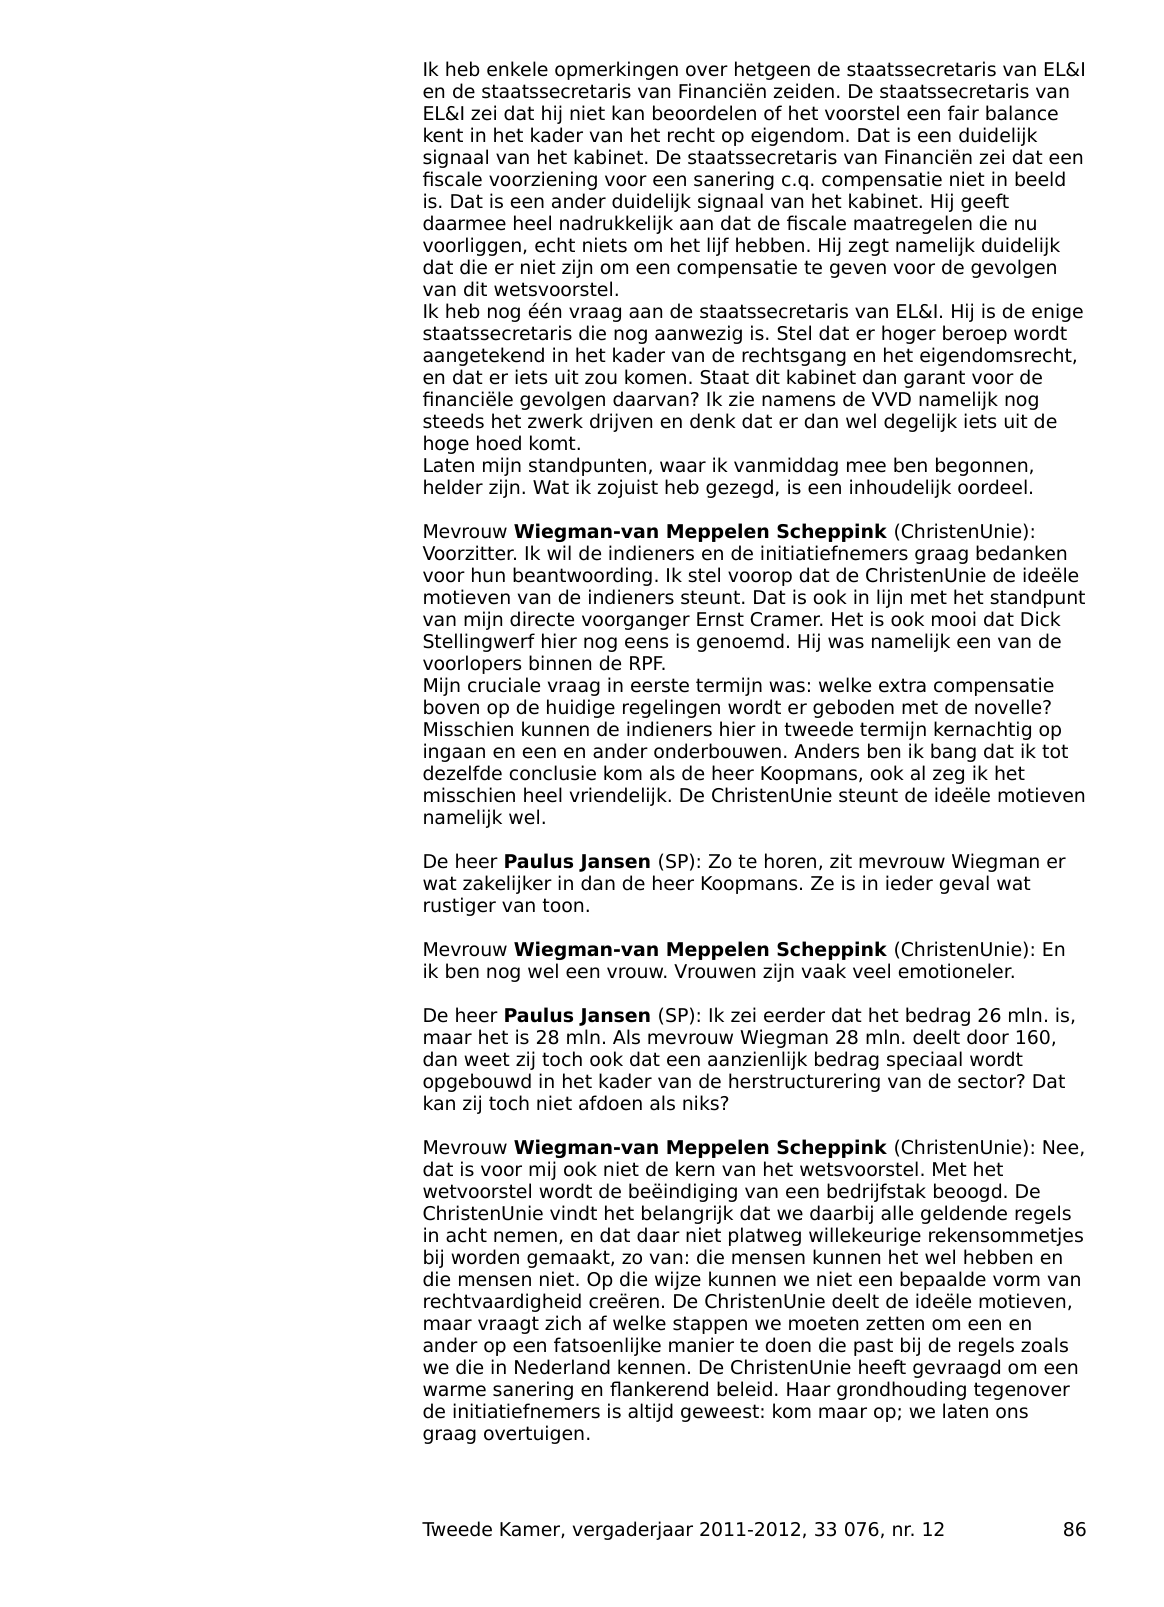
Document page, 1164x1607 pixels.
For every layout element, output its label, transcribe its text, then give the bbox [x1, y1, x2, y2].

text Ik heb nog één vraag aan de staatssecretaris van EL&I. Hij is de enige staatssecretaris die nog aanwezig is. Stel dat er hoger beroep wordt aangetekend in het kader van de rechtsgang en het eigendomsrecht, en dat er iets uit zou komen. Staat dit kabinet dan garant voor de financiële gevolgen daarvan? Ik zie namens de VVD namelijk nog steeds het zwerk drijven en denk dat er dan wel degelijk iets uit de hoge hoed komt. [422, 301, 1087, 455]
text Mevrouw Wiegman-van Meppelen Scheppink (ChristenUnie): Nee, dat is voor mij ook niet de kern van het wetsvoorstel. Met het wetvoorstel wordt de beëindiging van een bedrijfstak beoogd. De ChristenUnie vindt het belangrijk dat we daarbij alle geldende regels in acht nemen, en dat daar niet platweg willekeurige rekensommetjes bij worden gemaakt, zo van: die mensen kunnen het wel hebben en die mensen niet. Op die wijze kunnen we niet een bepaalde vorm van rechtvaardigheid creëren. De ChristenUnie deelt de ideële motieven, maar vraagt zich af welke stappen we moeten zetten om een en ander op een fatsoenlijke manier te doen die past bij de regels zoals we die in Nederland kennen. De ChristenUnie heeft gevraagd om een warme sanering en flankerend beleid. Haar grondhouding tegenover de initiatiefnemers is altijd geweest: kom maar op; we laten ons graag overtuigen. [422, 1137, 1087, 1445]
text Laten mijn standpunten, waar ik vanmiddag mee ben begonnen, helder zijn. Wat ik zojuist heb gezegd, is een inhoudelijk oordeel. [422, 455, 1087, 499]
text Mevrouw Wiegman-van Meppelen Scheppink (ChristenUnie): Voorzitter. Ik wil de indieners en de initiatiefnemers graag bedanken voor hun beantwoording. Ik stel voorop dat de ChristenUnie de ideële motieven van de indieners steunt. Dat is ook in lijn met het standpunt van mijn directe voorganger Ernst Cramer. Het is ook mooi dat Dick Stellingwerf hier nog eens is genoemd. Hij was namelijk een van de voorlopers binnen de RPF. [422, 521, 1087, 675]
text Mevrouw Wiegman-van Meppelen Scheppink (ChristenUnie): En ik ben nog wel een vrouw. Vrouwen zijn vaak veel emotioneler. [422, 939, 1087, 983]
text De heer Paulus Jansen (SP): Ik zei eerder dat het bedrag 26 mln. is, maar het is 28 mln. Als mevrouw Wiegman 28 mln. deelt door 160, dan weet zij toch ook dat een aanzienlijk bedrag speciaal wordt opgebouwd in het kader van de herstructurering van de sector? Dat kan zij toch niet afdoen als niks? [422, 1005, 1087, 1115]
text De heer Paulus Jansen (SP): Zo te horen, zit mevrouw Wiegman er wat zakelijker in dan de heer Koopmans. Ze is in ieder geval wat rustiger van toon. [422, 851, 1087, 917]
text Ik heb enkele opmerkingen over hetgeen de staatssecretaris van EL&I en de staatssecretaris van Financiën zeiden. De staatssecretaris van EL&I zei dat hij niet kan beoordelen of het voorstel een fair balance kent in het kader van het recht op eigendom. Dat is een duidelijk signaal van het kabinet. De staatssecretaris van Financiën zei dat een fiscale voorziening voor een sanering c.q. compensatie niet in beeld is. Dat is een ander duidelijk signaal van het kabinet. Hij geeft daarmee heel nadrukkelijk aan dat de fiscale maatregelen die nu voorliggen, echt niets om het lijf hebben. Hij zegt namelijk duidelijk dat die er niet zijn om een compensatie te geven voor de gevolgen van dit wetsvoorstel. [422, 59, 1087, 301]
text Mijn cruciale vraag in eerste termijn was: welke extra compensatie boven op de huidige regelingen wordt er geboden met de novelle? Misschien kunnen de indieners hier in tweede termijn kernachtig op ingaan en een en ander onderbouwen. Anders ben ik bang dat ik tot dezelfde conclusie kom als de heer Koopmans, ook al zeg ik het misschien heel vriendelijk. De ChristenUnie steunt de ideële motieven namelijk wel. [422, 675, 1087, 828]
